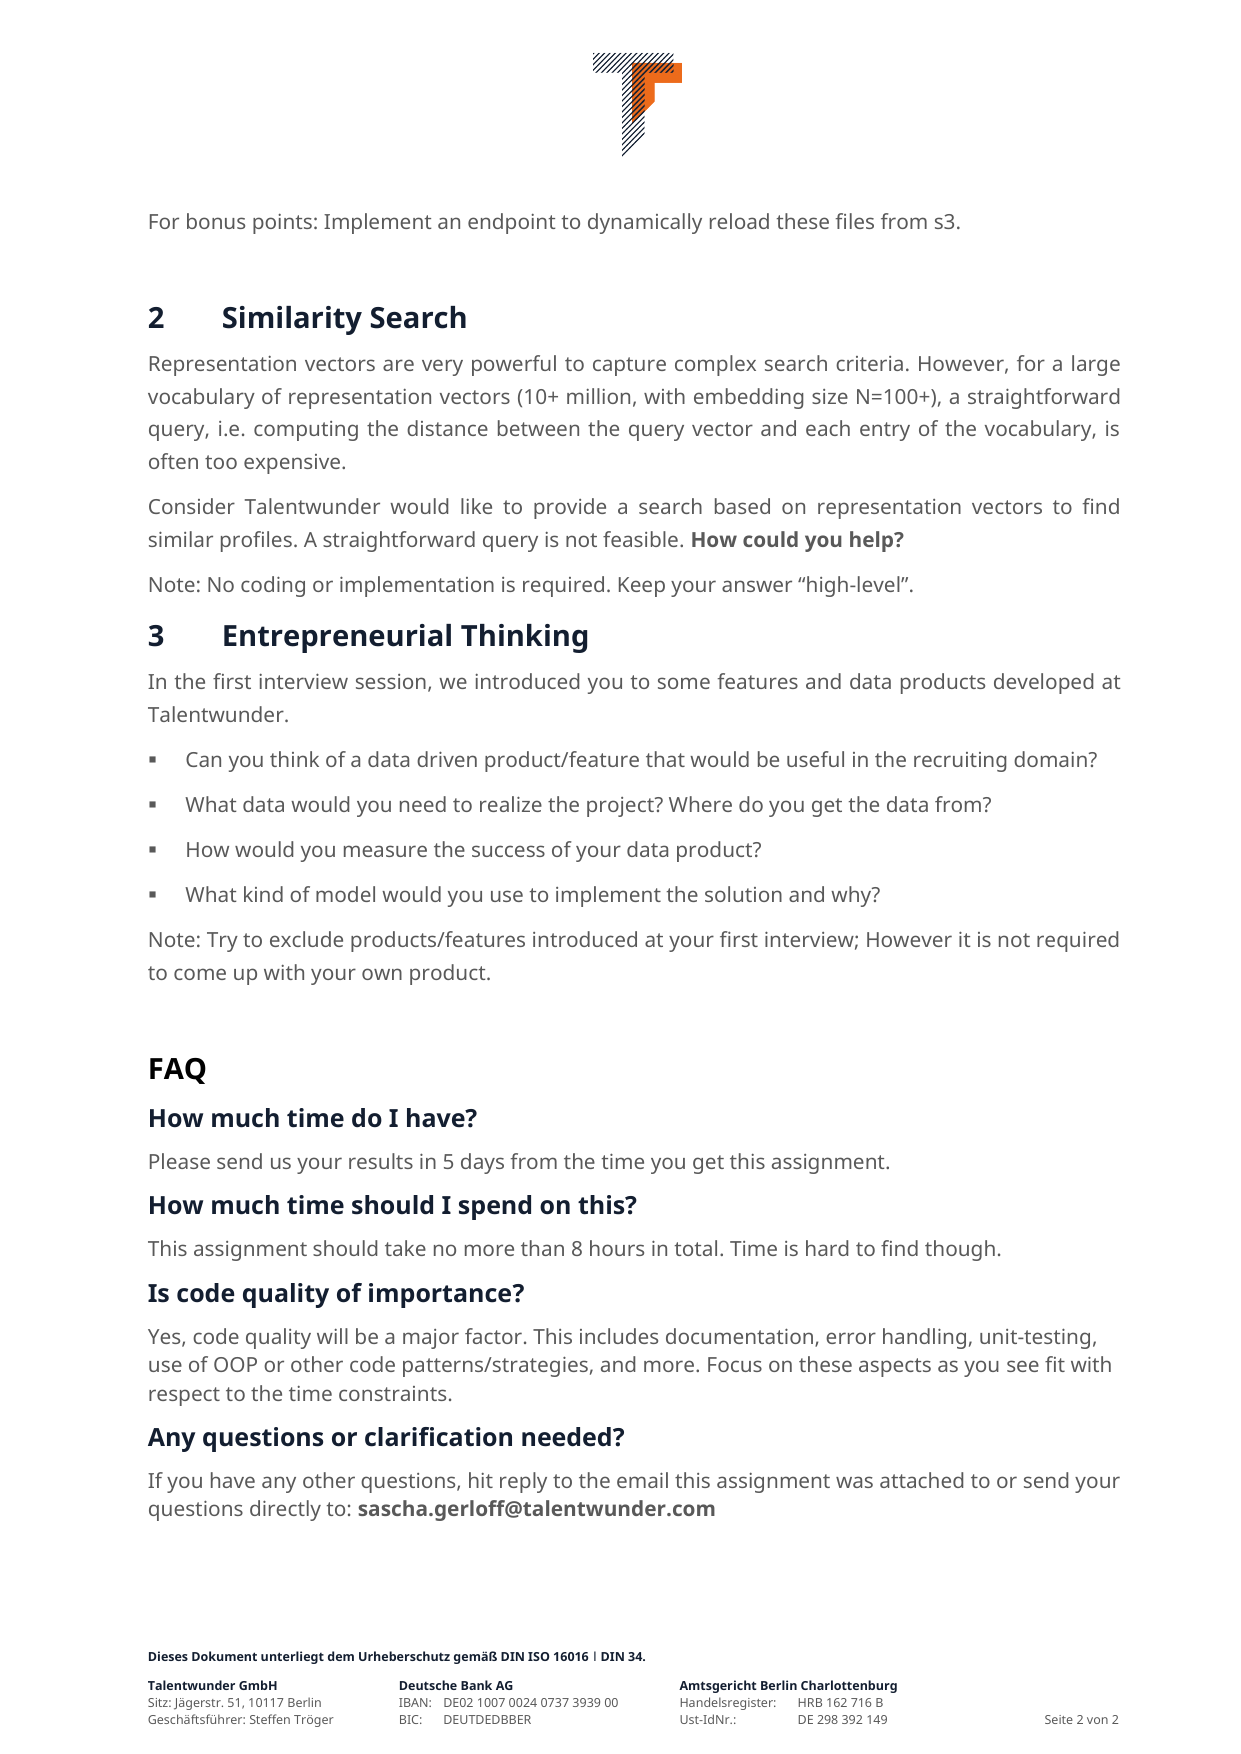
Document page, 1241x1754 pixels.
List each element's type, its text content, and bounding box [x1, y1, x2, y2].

subtitle Similarity Search [148, 297, 1122, 337]
text FAQ [148, 1048, 1122, 1088]
text Consider Talentwunder would like to provide a search based on representation vectors to find similar profiles. A straightforward query is not feasible. How could you help? [148, 492, 1122, 553]
list What data would you need to realize the project? Where do you get the data from? [148, 790, 1122, 818]
text If you have any other questions, hit reply to the email this assignment was attached to or send your questions directly to: sascha.gerloff@talentwunder.com [148, 1466, 1122, 1523]
text Please send us your results in 5 days from the time you get this assignment. [148, 1147, 1122, 1175]
picture [564, 29, 706, 171]
list How would you measure the success of your data product? [148, 835, 1122, 863]
text In the first interview session, we introduced you to some features and data products developed at Talentwunder. [148, 667, 1122, 728]
text How much time do I have? [148, 1100, 1122, 1134]
text How much time should I spend on this? [148, 1188, 1122, 1222]
text Note: No coding or implementation is required. Keep your answer “high-level”. [148, 570, 1122, 598]
subtitle Entrepreneurial Thinking [148, 615, 1122, 654]
text Representation vectors are very powerful to capture complex search criteria. However, for a large vocabulary of representation vectors (10+ million, with embedding size N=100+), a straightforward query, i.e. computing the distance between the query vector and each entry of the vocabulary, is often too expensive. [148, 349, 1122, 475]
text Any questions or clarification needed? [148, 1419, 1122, 1454]
text For bonus points: Implement an endpoint to dynamically reload these files from s3. [148, 207, 1122, 235]
text Yes, code quality will be a major factor. This includes documentation, error handling, unit-testing, use of OOP or other code patterns/strategies, and more. Focus on these aspects as you see fit with respect to the time constraints. [148, 1322, 1122, 1407]
list What kind of model would you use to implement the solution and why? [148, 880, 1122, 908]
text This assignment should take no more than 8 hours in total. Time is hard to find though. [148, 1234, 1122, 1263]
text Note: Try to exclude products/features introduced at your first interview; However it is not required to come up with your own product. [148, 925, 1122, 986]
list Can you think of a data driven product/feature that would be useful in the recruiting domain? [148, 745, 1122, 773]
text Is code quality of importance? [148, 1275, 1122, 1309]
